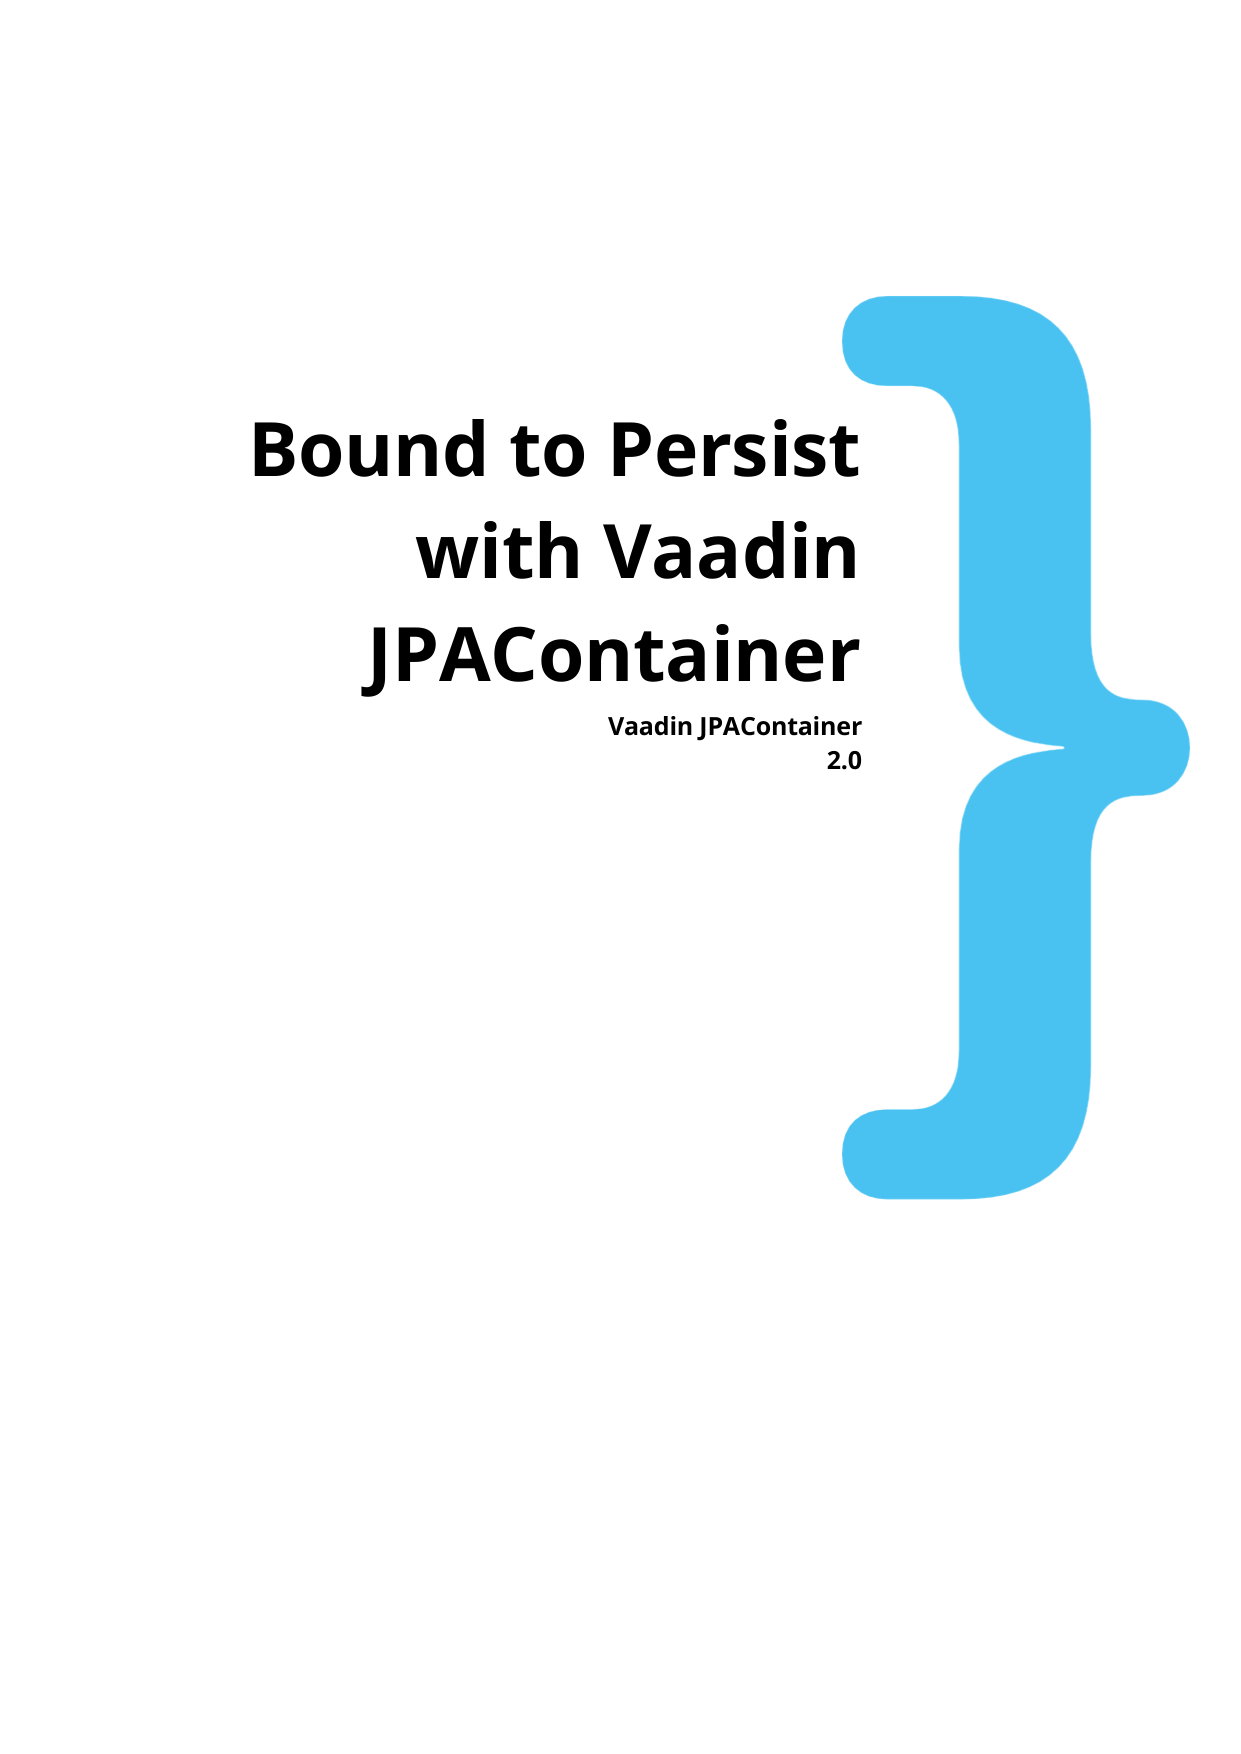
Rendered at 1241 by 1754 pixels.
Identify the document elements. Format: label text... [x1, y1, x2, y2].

picture [809, 153, 1240, 1342]
title Bound to Persist with Vaadin JPAContainer [162, 396, 809, 703]
subtitle Vaadin JPAContainer 2.0 [603, 708, 809, 777]
